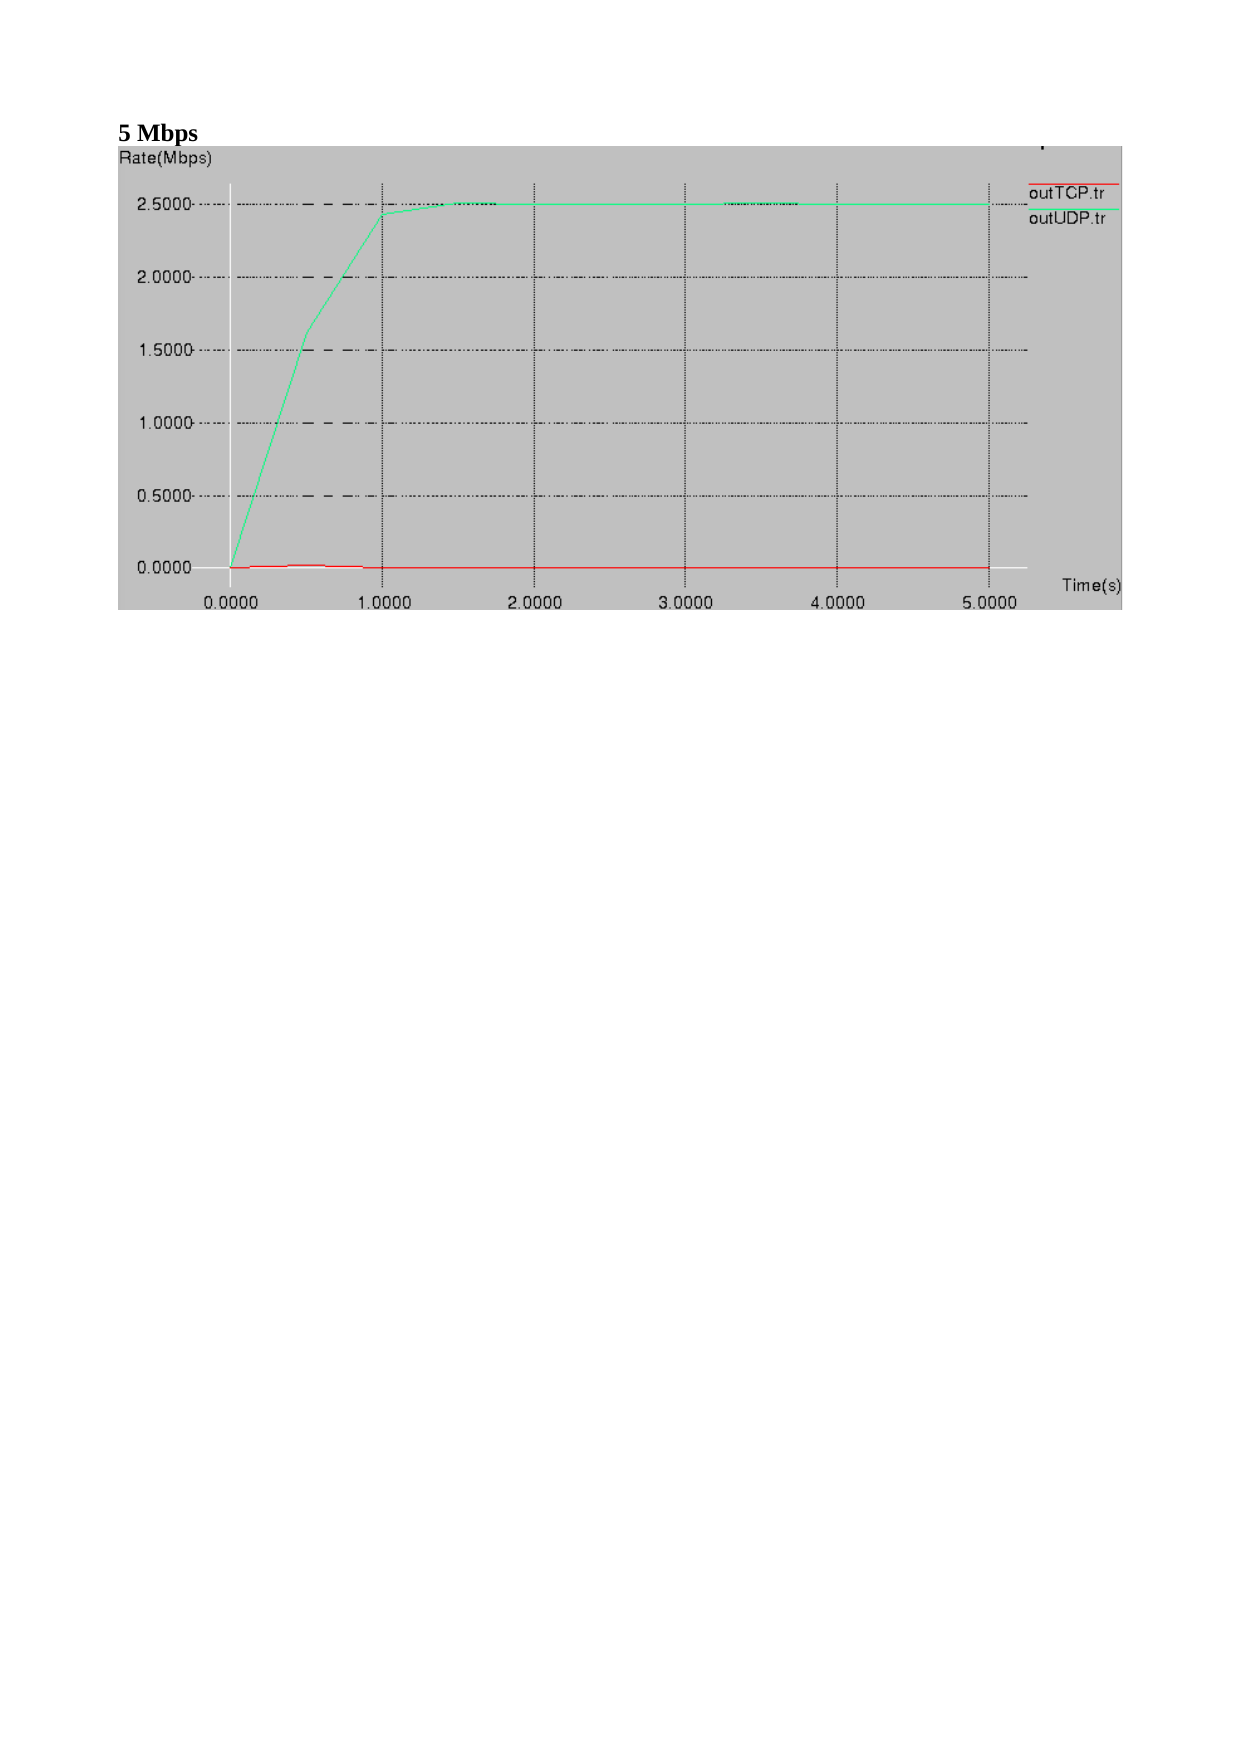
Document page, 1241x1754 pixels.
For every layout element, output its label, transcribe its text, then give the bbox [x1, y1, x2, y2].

picture [118, 146, 1123, 610]
text 5 Mbps [118, 118, 1122, 146]
